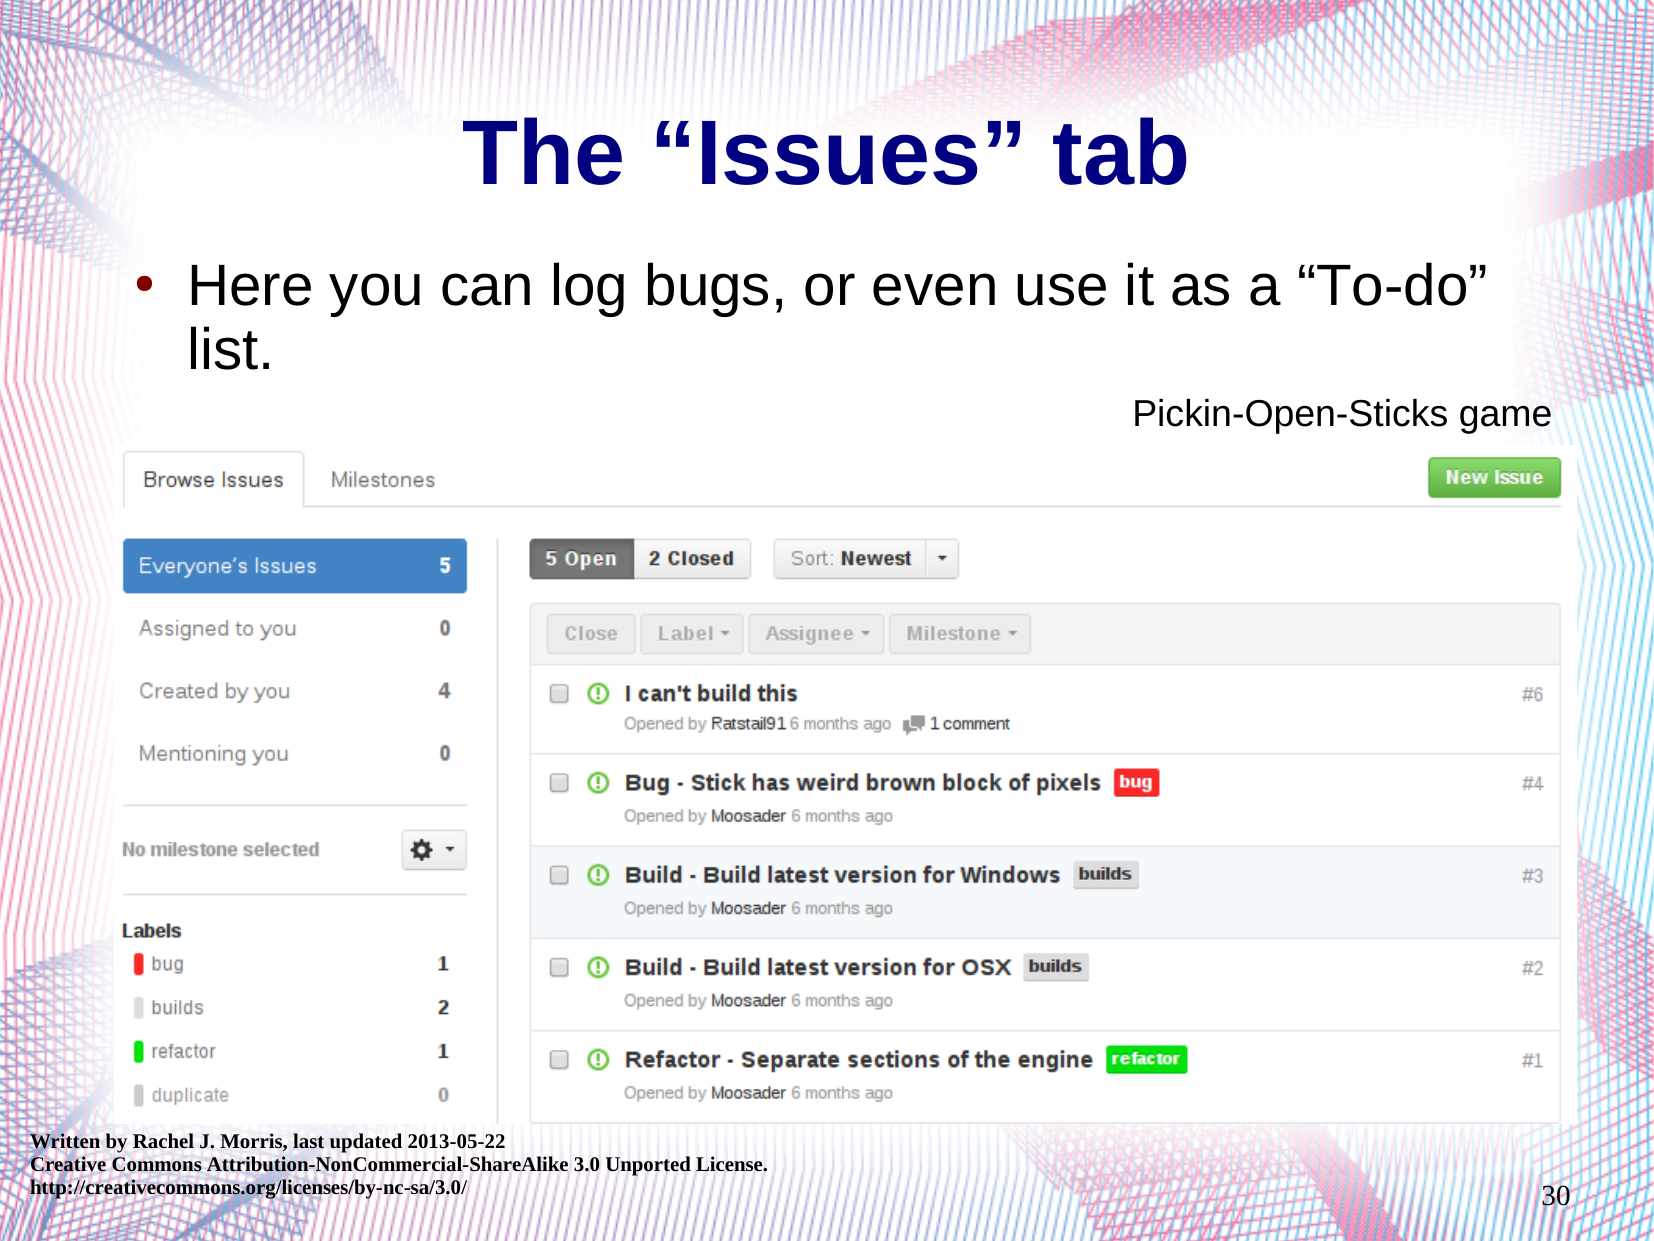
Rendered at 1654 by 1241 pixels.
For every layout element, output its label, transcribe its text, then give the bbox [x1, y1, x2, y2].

list Here you can log bugs, or even use it as a “To-do” list. [116, 252, 1493, 445]
title The “Issues” tab [82, 49, 1571, 257]
text_box Pickin-Open-Sticks game [1103, 384, 1568, 442]
picture [0, 0, 1654, 1241]
